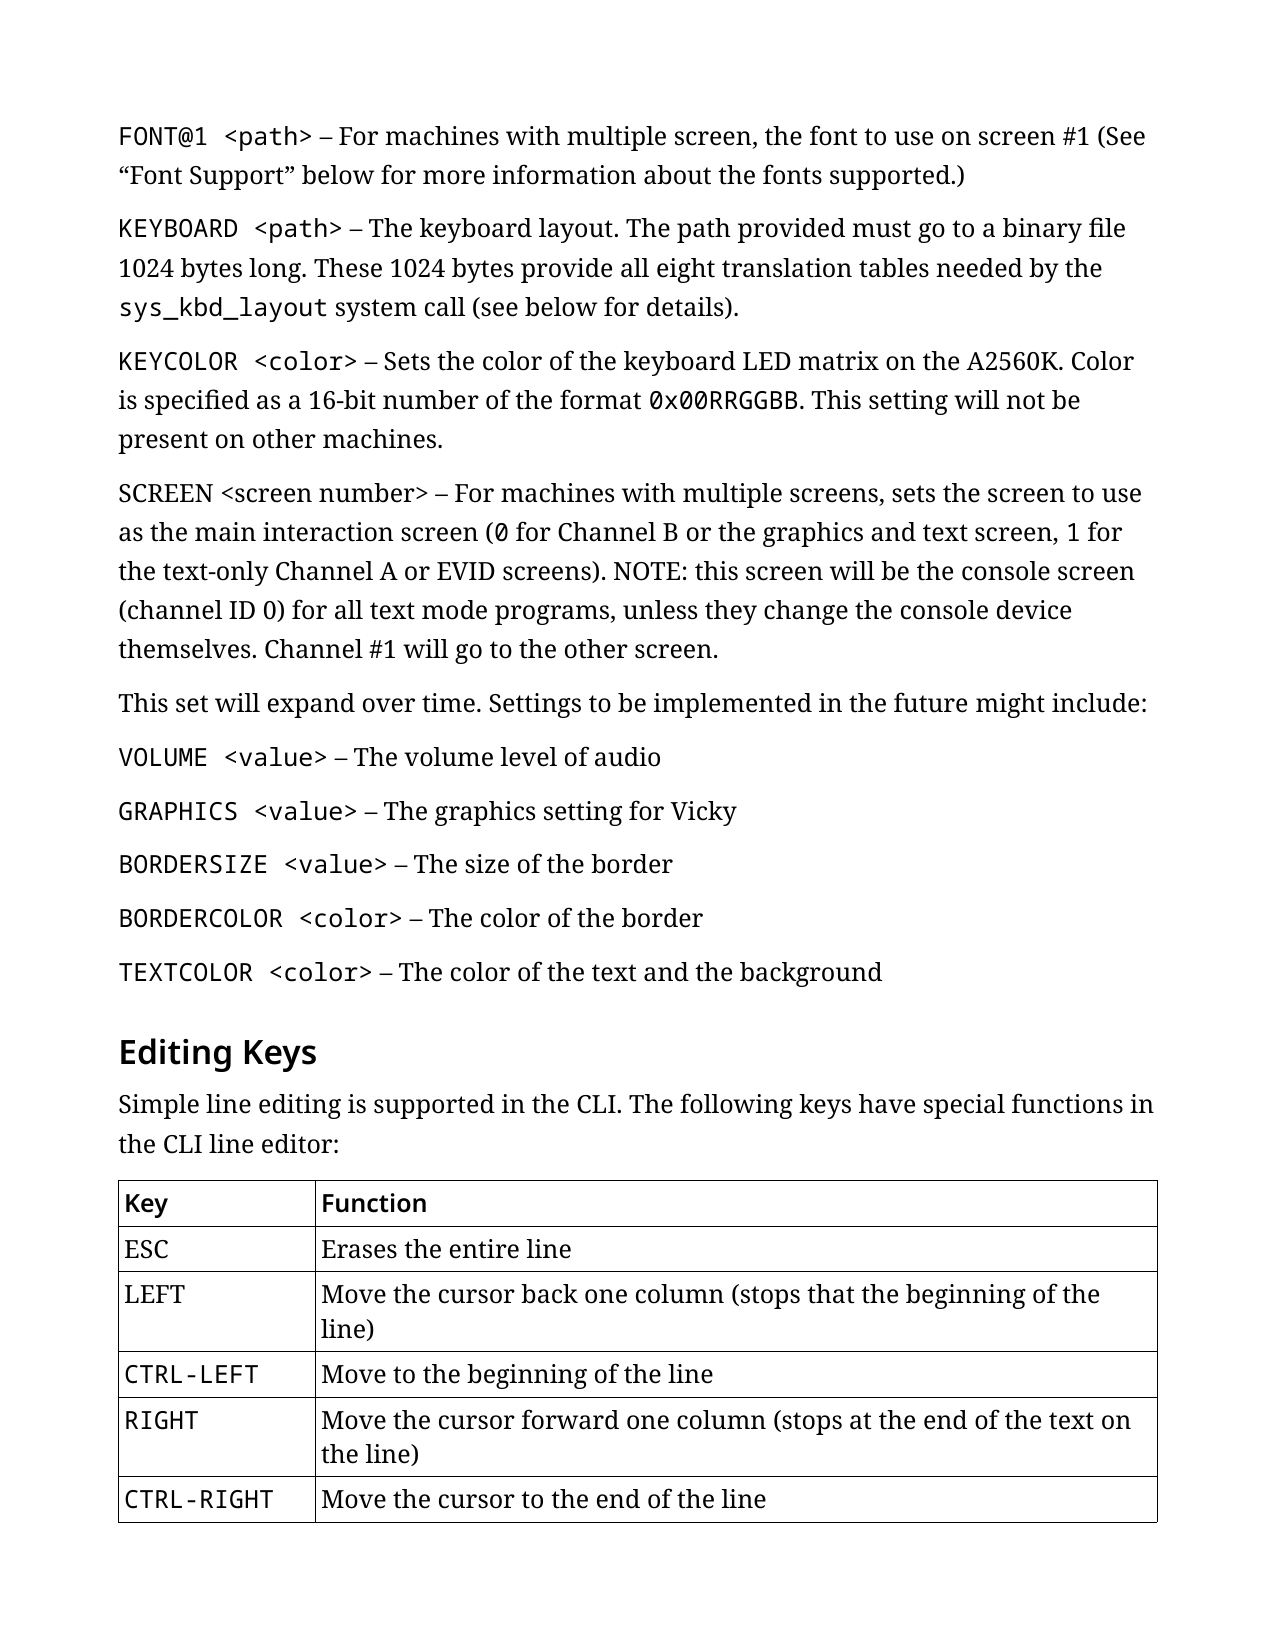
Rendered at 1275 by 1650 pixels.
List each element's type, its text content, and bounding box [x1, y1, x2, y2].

text GRAPHICS <value> – The graphics setting for Vicky [118, 793, 1157, 827]
subtitle Editing Keys [118, 1029, 1157, 1075]
table_cell Move the cursor to the end of the line [316, 1477, 1157, 1522]
text TEXTCOLOR <color> – The color of the text and the background [118, 954, 1157, 988]
table_cell Move the cursor back one column (stops that the beginning of the line) [316, 1272, 1157, 1351]
table_cell CTRL-RIGHT [119, 1477, 315, 1522]
table_cell Move the cursor forward one column (stops at the end of the text on the line) [316, 1398, 1157, 1476]
table_header Function [316, 1181, 1157, 1226]
text SCREEN <screen number> – For machines with multiple screens, sets the screen to use as the main interaction screen (0 for Channel B or the graphics and text screen, 1 for the text-only Channel A or EVID screens). NOTE: this screen will be the console screen (channel ID 0) for all text mode programs, unless they change the console device themselves. Channel #1 will go to the other screen. [118, 475, 1157, 666]
text This set will expand over time. Settings to be implemented in the future might include: [118, 686, 1157, 720]
table_header Key [119, 1181, 315, 1226]
text Simple line editing is supported in the CLI. The following keys have special functions in the CLI line editor: [118, 1087, 1157, 1160]
text BORDERCOLOR <color> – The color of the border [118, 901, 1157, 935]
text KEYCOLOR <color> – Sets the color of the keyboard LED matrix on the A2560K. Color is specified as a 16-bit number of the format 0x00RRGGBB. This setting will not be present on other machines. [118, 343, 1157, 456]
table_cell ESC [119, 1227, 315, 1271]
text BORDERSIZE <value> – The size of the border [118, 847, 1157, 881]
text FONT@1 <path> – For machines with multiple screen, the font to use on screen #1 (See “Font Support” below for more information about the fonts supported.) [118, 118, 1157, 191]
table_cell CTRL-LEFT [119, 1352, 315, 1397]
table_cell Erases the entire line [316, 1227, 1157, 1271]
table_cell LEFT [119, 1272, 315, 1351]
text VOLUME <value> – The volume level of audio [118, 739, 1157, 773]
text KEYBOARD <path> – The keyboard layout. The path provided must go to a binary file 1024 bytes long. These 1024 bytes provide all eight translation tables needed by the sys_kbd_layout system call (see below for details). [118, 211, 1157, 323]
table_cell Move to the beginning of the line [316, 1352, 1157, 1397]
table_cell RIGHT [119, 1398, 315, 1476]
